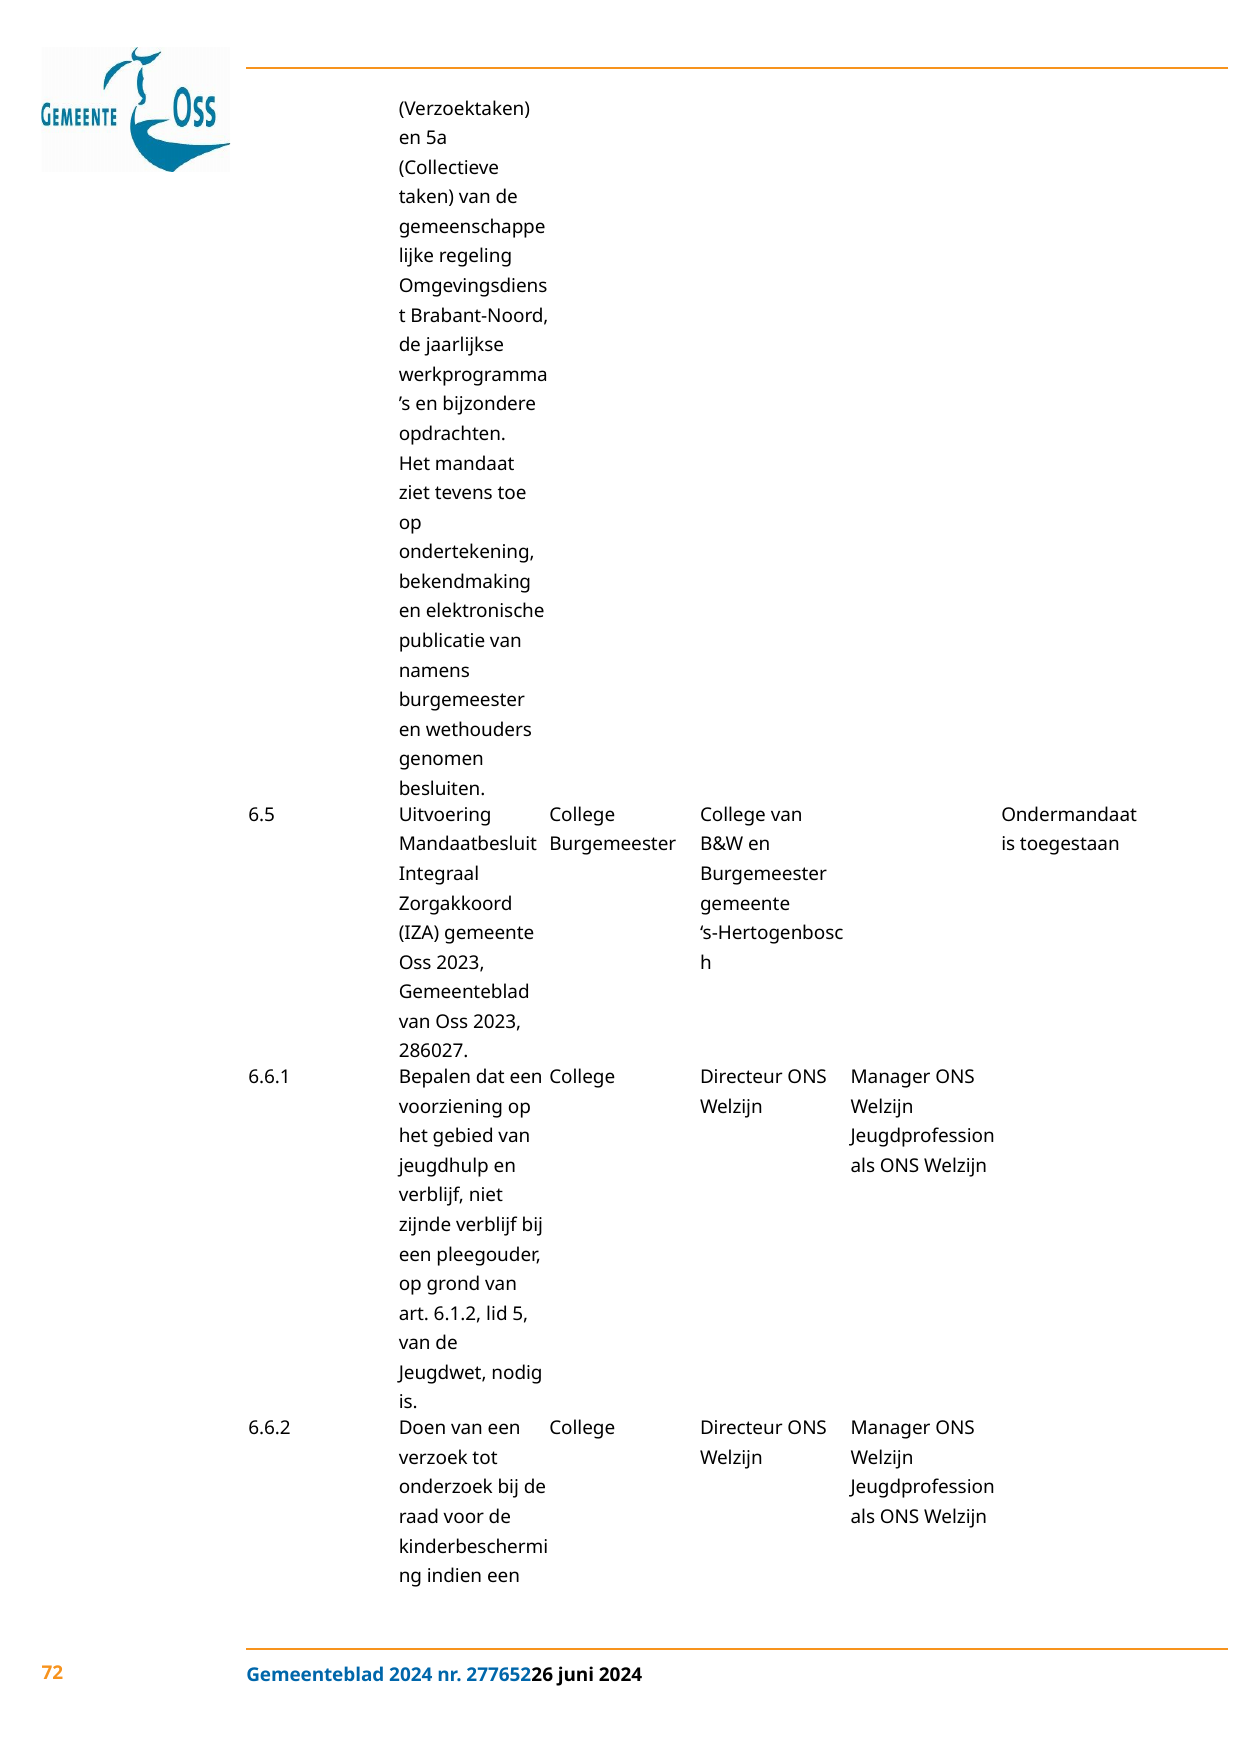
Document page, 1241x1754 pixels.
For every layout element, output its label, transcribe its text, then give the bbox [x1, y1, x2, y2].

table_cell [1001, 1415, 1152, 1588]
table_cell Doen van een verzoek tot onderzoek bij de raad voor de kinderbescherming indien een [399, 1415, 549, 1588]
table_cell Directeur ONS Welzijn [700, 1063, 850, 1414]
table_cell College Burgemeester [549, 801, 700, 1063]
table_cell [1001, 1063, 1152, 1414]
table_cell Directeur ONS Welzijn [700, 1415, 850, 1588]
table_cell 6.5 [248, 801, 398, 1063]
table_cell [700, 95, 850, 801]
table_cell Manager ONS Welzijn Jeugdprofessionals ONS Welzijn [850, 1415, 1001, 1588]
table_cell [248, 95, 398, 801]
table_cell College van B&W en Burgemeester gemeente ‘s‑Hertogenbosch [700, 801, 850, 1063]
table_cell College [549, 1415, 700, 1588]
table_cell [549, 95, 700, 801]
table_cell Manager ONS Welzijn Jeugdprofessionals ONS Welzijn [850, 1063, 1001, 1414]
table_cell (Verzoektaken) en 5a (Collectieve taken) van de gemeenschappelijke regeling Omgevingsdienst Brabant-Noord, de jaarlijkse werkprogramma’s en bijzondere opdrachten. Het mandaat ziet tevens toe op ondertekening, bekendmaking en elektronische publicatie van namens burgemeester en wethouders genomen besluiten. [399, 95, 549, 801]
table_cell Uitvoering Mandaatbesluit Integraal Zorgakkoord (IZA) gemeente Oss 2023, Gemeenteblad van Oss 2023, 286027. [399, 801, 549, 1063]
table_cell [850, 801, 1001, 1063]
table_cell [850, 95, 1001, 801]
table_cell [1001, 95, 1152, 801]
table_cell Bepalen dat een voorziening op het gebied van jeugdhulp en verblijf, niet zijnde verblijf bij een pleegouder, op grond van art. 6.1.2, lid 5, van de Jeugdwet, nodig is. [399, 1063, 549, 1414]
table_cell 6.6.1 [248, 1063, 398, 1414]
picture [41, 47, 231, 172]
table_cell College [549, 1063, 700, 1414]
table_cell 6.6.2 [248, 1415, 398, 1588]
table_cell Ondermandaat is toegestaan [1001, 801, 1152, 1063]
